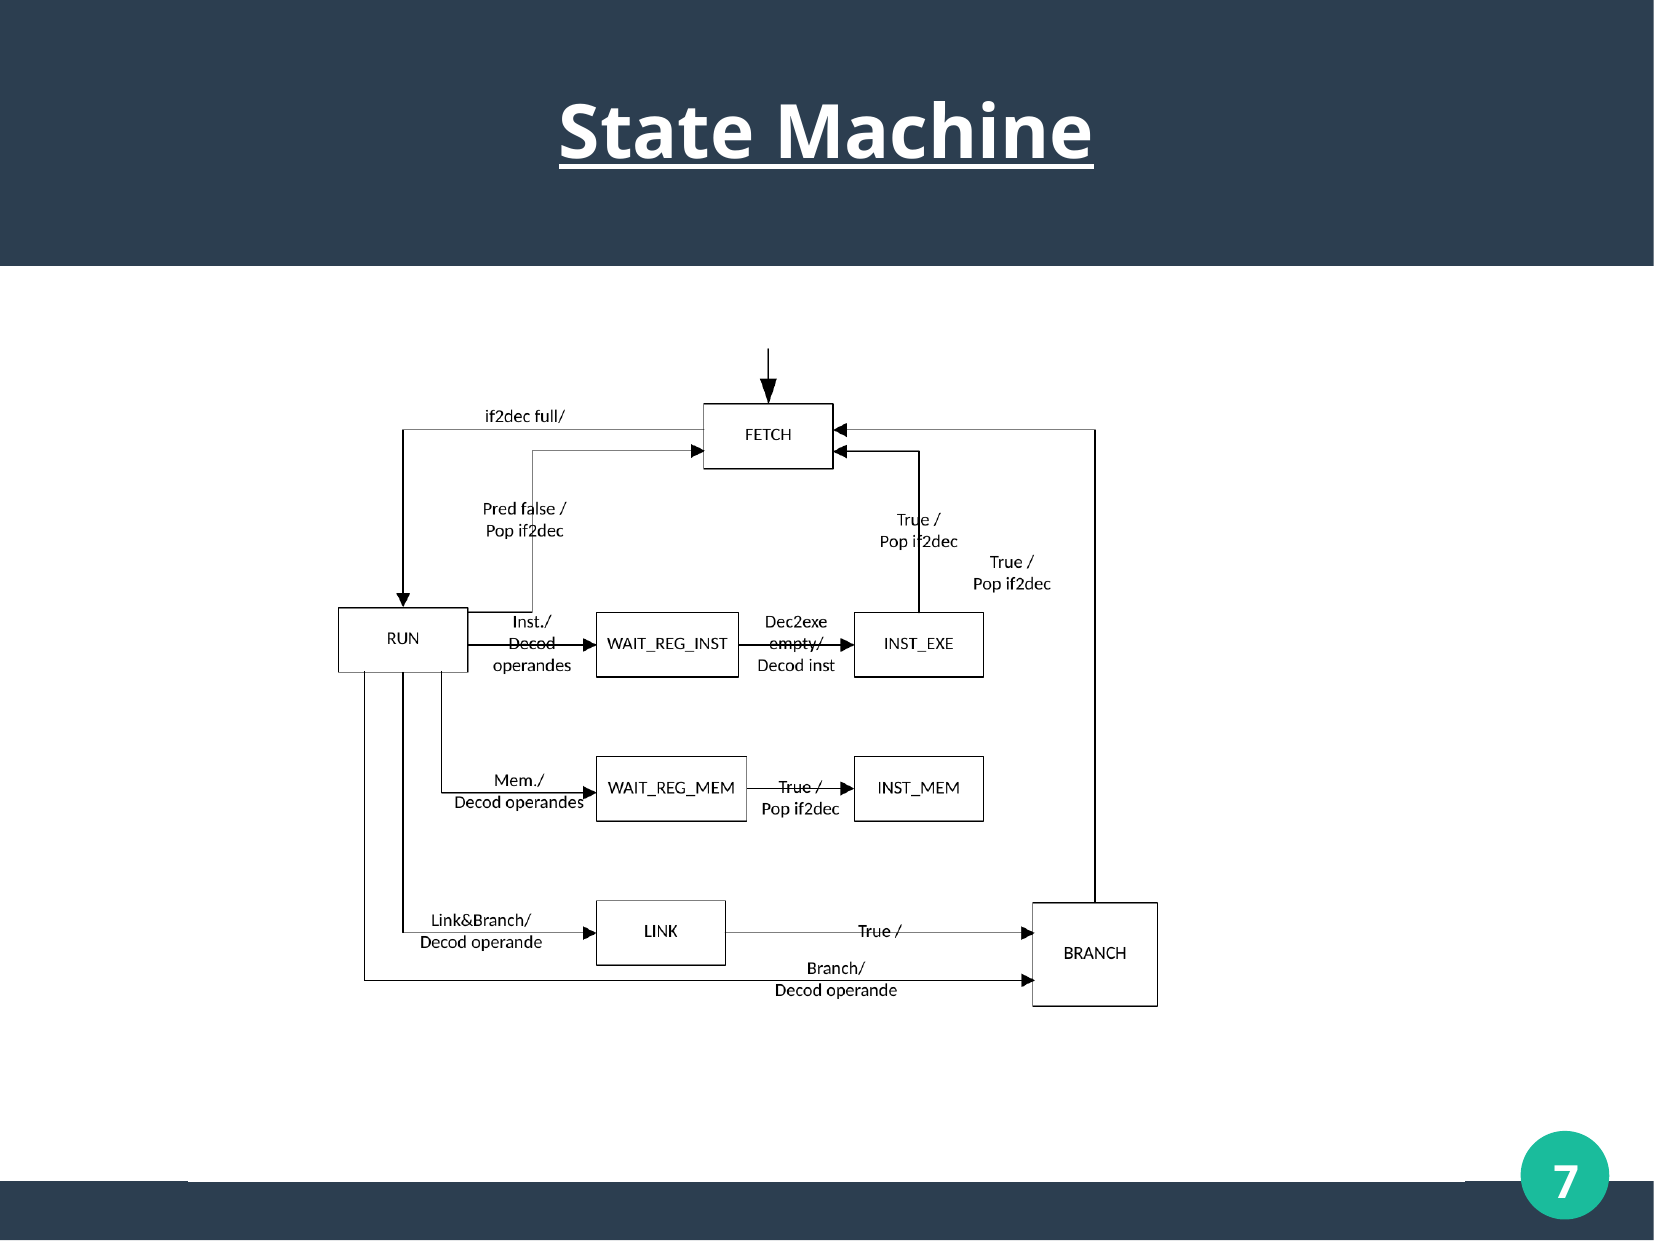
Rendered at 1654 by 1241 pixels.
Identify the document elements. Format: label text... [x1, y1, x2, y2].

picture [188, 279, 1465, 1182]
text_box 7 [1537, 1142, 1621, 1212]
title State Machine [59, 82, 1595, 174]
